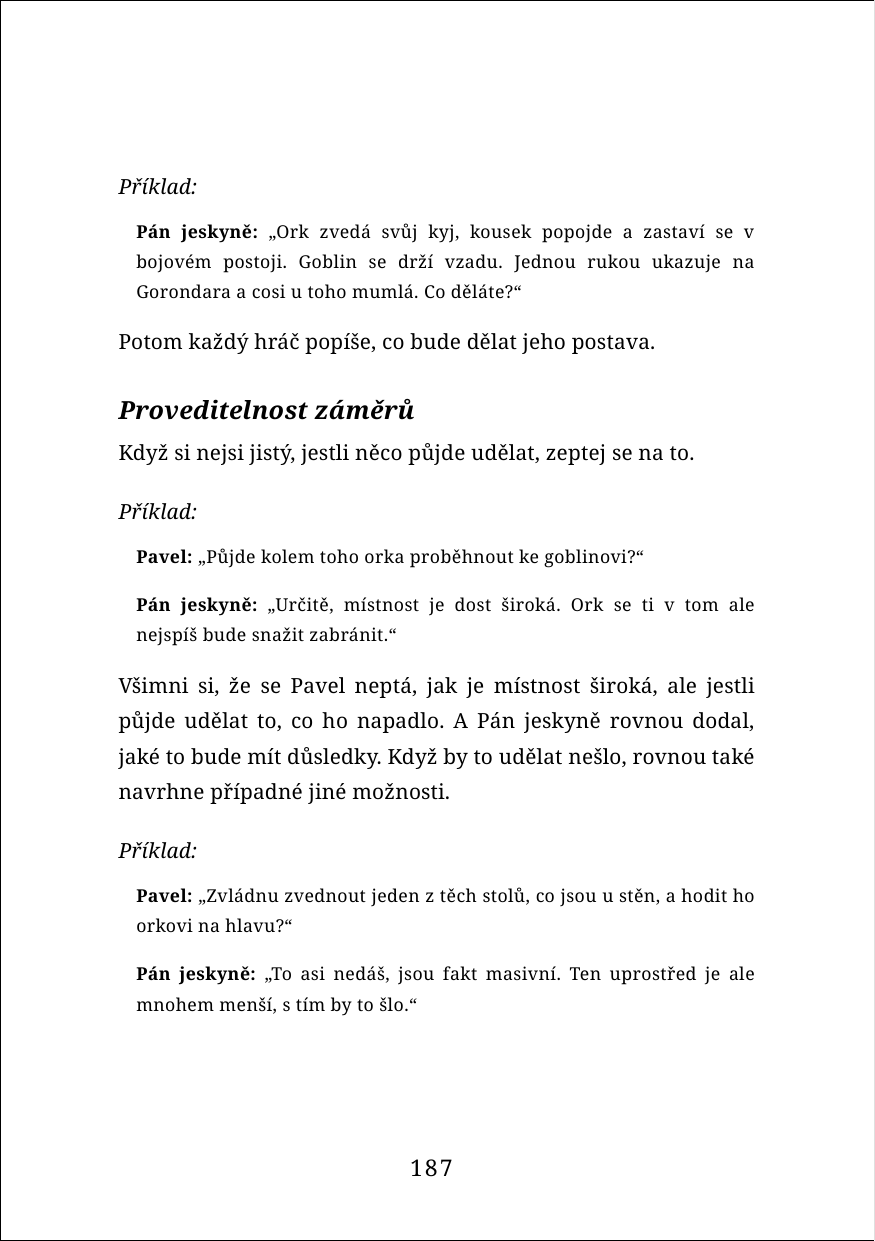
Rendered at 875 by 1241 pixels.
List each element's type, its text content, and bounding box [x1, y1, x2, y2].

text Všimni si, že se Pavel neptá, jak je místnost široká, ale jestli půjde udělat to, co ho napadlo. A Pán jeskyně rovnou dodal, jaké to bude mít důsledky. Když by to udělat nešlo, rovnou také navrhne případné jiné možnosti. [118, 671, 756, 806]
subtitle Proveditelnost záměrů [118, 392, 756, 426]
text Pavel: „Půjde kolem toho orka proběhnout ke goblinovi?“ [136, 545, 756, 569]
text Pán jeskyně: „Ork zvedá svůj kyj, kousek popojde a zastaví se v bojovém postoji. Goblin se drží vzadu. Jednou rukou ukazuje na Gorondara a cosi u toho mumlá. Co děláte?“ [136, 219, 756, 304]
text Příklad: [118, 497, 756, 526]
text Potom každý hráč popíše, co bude dělat jeho postava. [118, 327, 756, 356]
text Když si nejsi jistý, jestli něco půjde udělat, zeptej se na to. [118, 438, 756, 467]
text Pavel: „Zvládnu zvednout jeden z těch stolů, co jsou u stěn, a hodit ho orkovi na hlavu?“ [136, 884, 756, 938]
text Pán jeskyně: „Určitě, místnost je dost široká. Ork se ti v tom ale nejspíš bude snažit zabránit.“ [136, 593, 756, 647]
text Pán jeskyně: „To asi nedáš, jsou fakt masivní. Ten uprostřed je ale mnohem menší, s tím by to šlo.“ [136, 962, 756, 1016]
text Příklad: [118, 172, 756, 200]
text Příklad: [118, 836, 756, 865]
